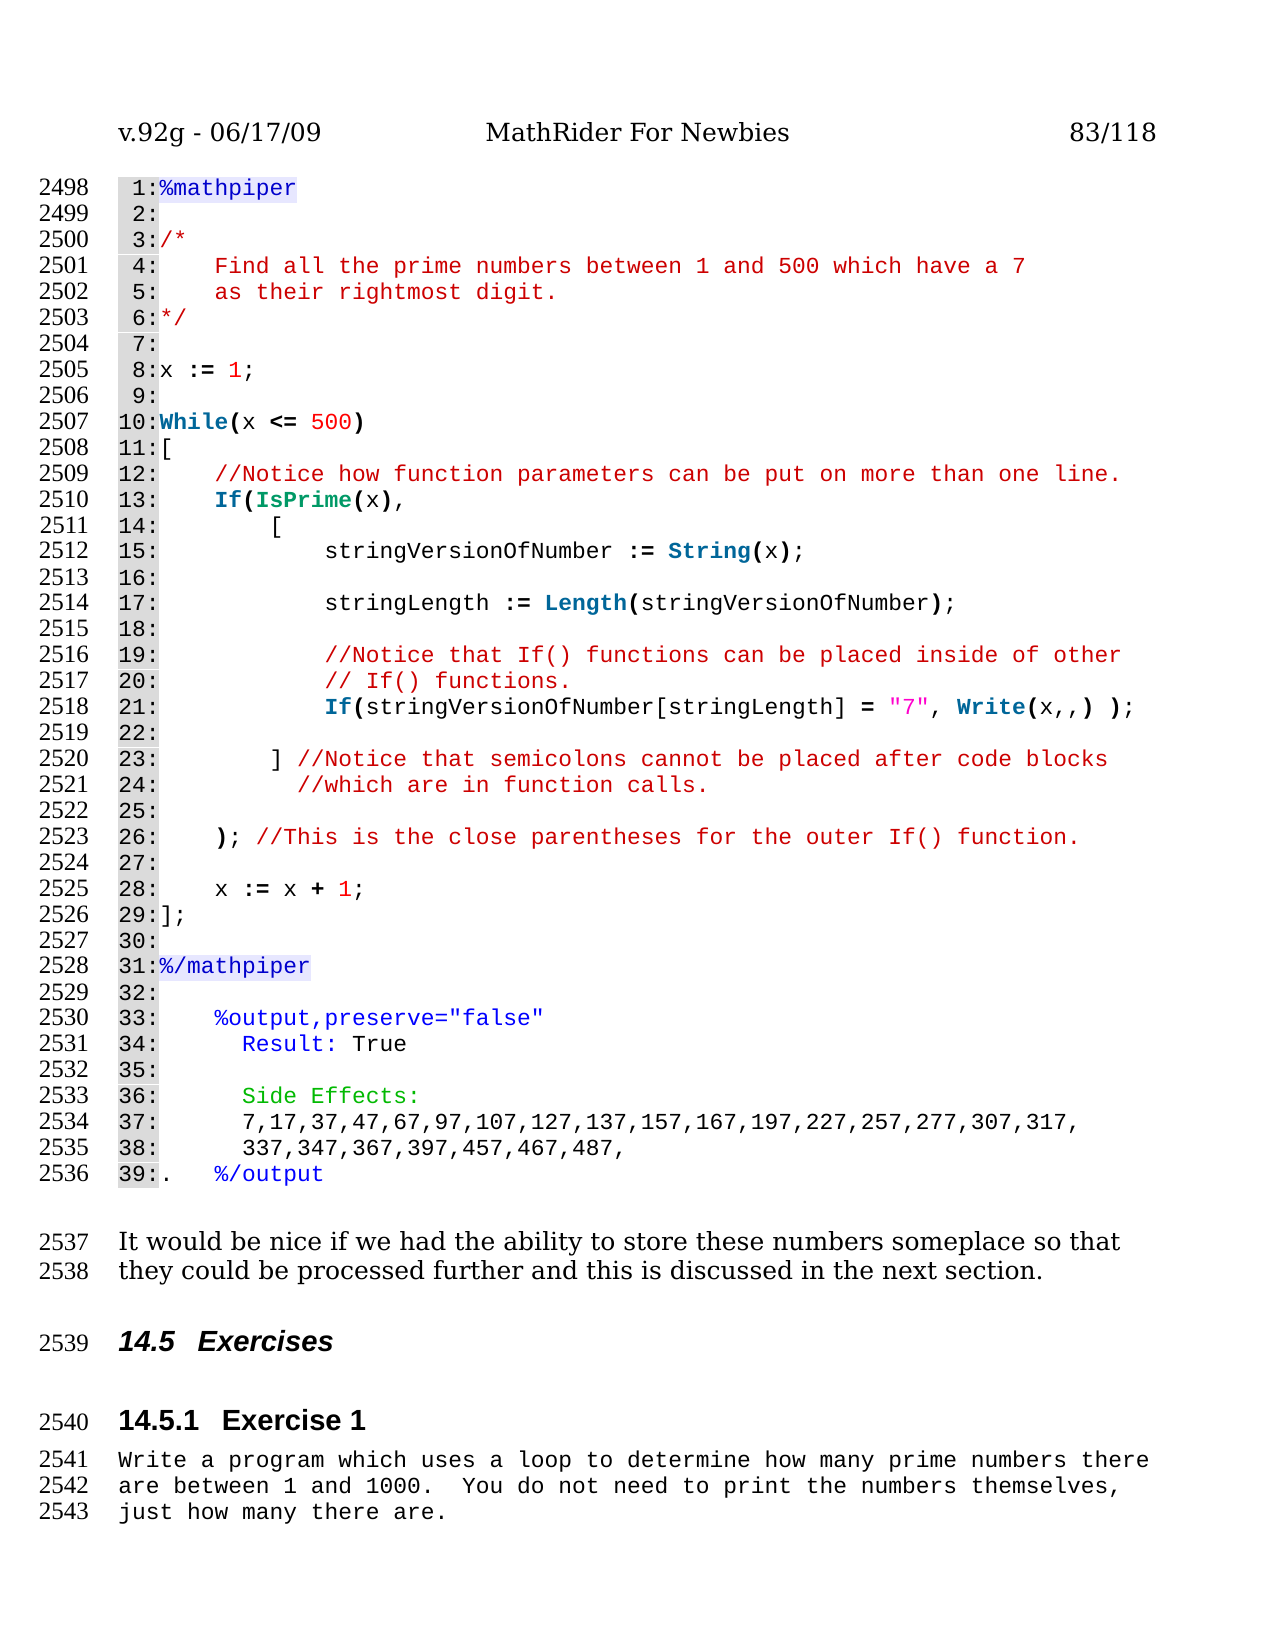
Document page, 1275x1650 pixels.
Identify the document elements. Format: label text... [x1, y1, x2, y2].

text 17: stringLength := Length(stringVersionOfNumber); [118, 592, 1157, 618]
text 37: 7,17,37,47,67,97,107,127,137,157,167,197,227,257,277,307,317, [118, 1111, 1157, 1136]
text 6:*/ [118, 306, 1157, 332]
text 14: [ [118, 514, 1157, 540]
text 39:. %/output [118, 1162, 1157, 1188]
text 35: [118, 1059, 1157, 1084]
text 20: // If() functions. [118, 669, 1157, 696]
text 26: ); //This is the close parentheses for the outer If() function. [118, 825, 1157, 851]
text 25: [118, 799, 1157, 825]
text Write a program which uses a loop to determine how many prime numbers there are between 1 and 1000. You do not need to print the numbers themselves, just how many there are. [118, 1448, 1157, 1526]
text 19: //Notice that If() functions can be placed inside of other [118, 644, 1157, 669]
text 7: [118, 332, 1157, 358]
text 16: [118, 566, 1157, 592]
text 4: Find all the prime numbers between 1 and 500 which have a 7 [118, 254, 1157, 281]
text 3:/* [118, 229, 1157, 254]
text 21: If(stringVersionOfNumber[stringLength] = "7", Write(x,,) ); [118, 696, 1157, 721]
text 34: Result: True [118, 1033, 1157, 1059]
text 32: [118, 981, 1157, 1007]
text 33: %output,preserve="false" [118, 1007, 1157, 1033]
text 30: [118, 929, 1157, 955]
text 13: If(IsPrime(x), [118, 488, 1157, 514]
text 12: //Notice how function parameters can be put on more than one line. [118, 462, 1157, 488]
text 36: Side Effects: [118, 1084, 1157, 1111]
text 29:]; [118, 903, 1157, 929]
text 15: stringVersionOfNumber := String(x); [118, 540, 1157, 566]
text It would be nice if we had the ability to store these numbers someplace so that they could be processed further and this is discussed in the next section. [118, 1227, 1157, 1285]
text 23: ] //Notice that semicolons cannot be placed after code blocks [118, 747, 1157, 773]
text 11:[ [118, 436, 1157, 462]
text 1:%mathpiper [118, 177, 1157, 203]
text 31:%/mathpiper [118, 955, 1157, 981]
text 5: as their rightmost digit. [118, 281, 1157, 306]
text 27: [118, 851, 1157, 877]
text 38: 337,347,367,397,457,467,487, [118, 1136, 1157, 1162]
text 28: x := x + 1; [118, 877, 1157, 903]
subtitle Exercises [118, 1324, 1157, 1358]
text 2: [118, 203, 1157, 229]
text 10:While(x <= 500) [118, 410, 1157, 436]
subtitle Exercise 1 [118, 1403, 1157, 1436]
text 24: //which are in function calls. [118, 773, 1157, 799]
text 22: [118, 721, 1157, 747]
text 9: [118, 384, 1157, 410]
text 18: [118, 618, 1157, 644]
text 8:x := 1; [118, 358, 1157, 384]
